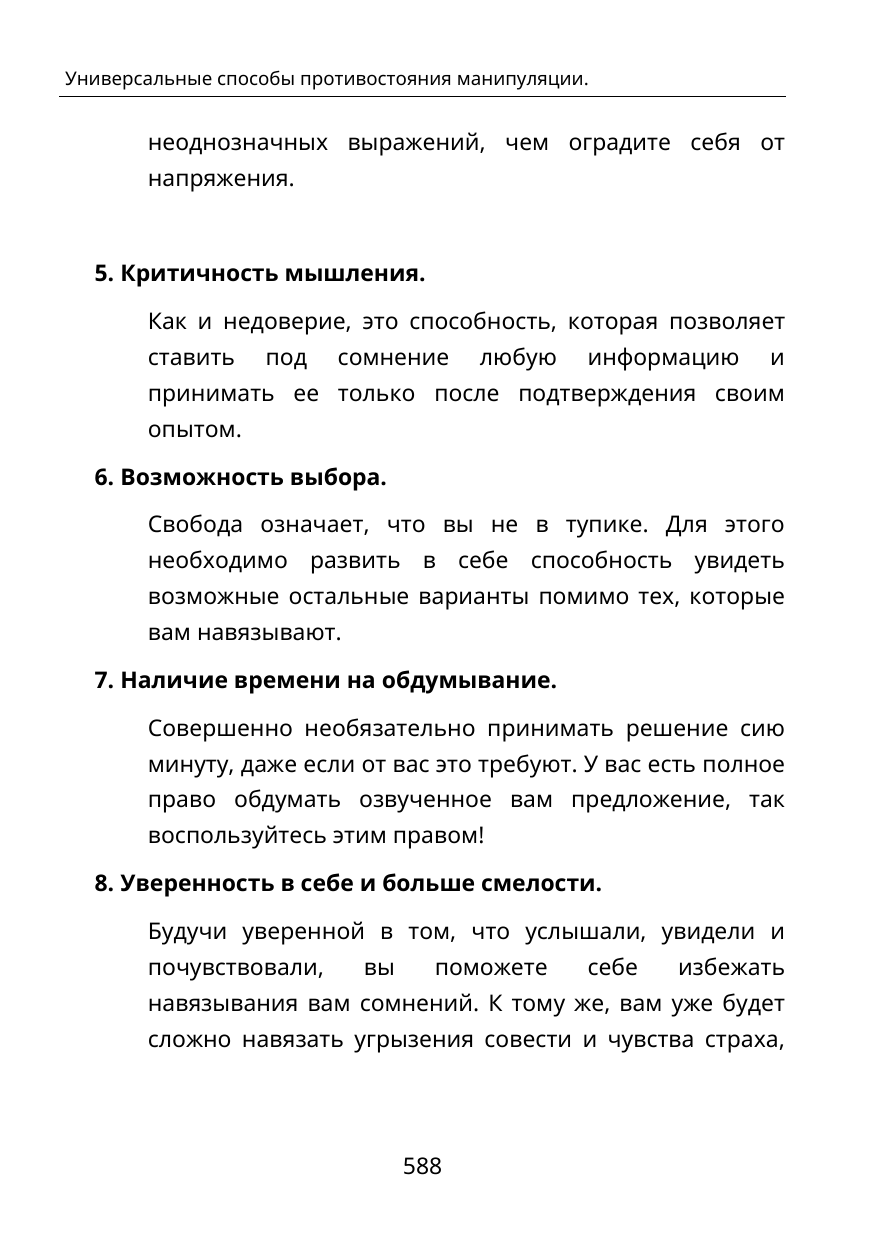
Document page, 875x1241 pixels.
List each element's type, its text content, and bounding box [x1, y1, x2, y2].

list Возможность выбора. [88, 461, 786, 492]
list Критичность мышления. [88, 257, 786, 289]
list Уверенность в себе и больше смелости. [88, 867, 786, 898]
list Наличие времени на обдумывание. [88, 664, 786, 695]
list Как и недоверие, это способность, которая позволяет ставить под сомнение любую информацию и принимать ее только после подтверждения своим опытом. [88, 305, 786, 444]
list Свобода означает, что вы не в тупике. Для этого необходимо развить в себе способность увидеть возможные остальные варианты помимо тех, которые вам навязывают. [88, 508, 786, 647]
list Совершенно необязательно принимать решение сию минуту, даже если от вас это требуют. У вас есть полное право обдумать озвученное вам предложение, так воспользуйтесь этим правом! [88, 712, 786, 851]
list неоднозначных выражений, чем оградите себя от напряжения. [88, 126, 786, 193]
list Будучи уверенной в том, что услышали, увидели и почувствовали, вы поможете себе избежать навязывания вам сомнений. К тому же, вам уже будет сложно навязать угрызения совести и чувства страха, [88, 915, 786, 1054]
